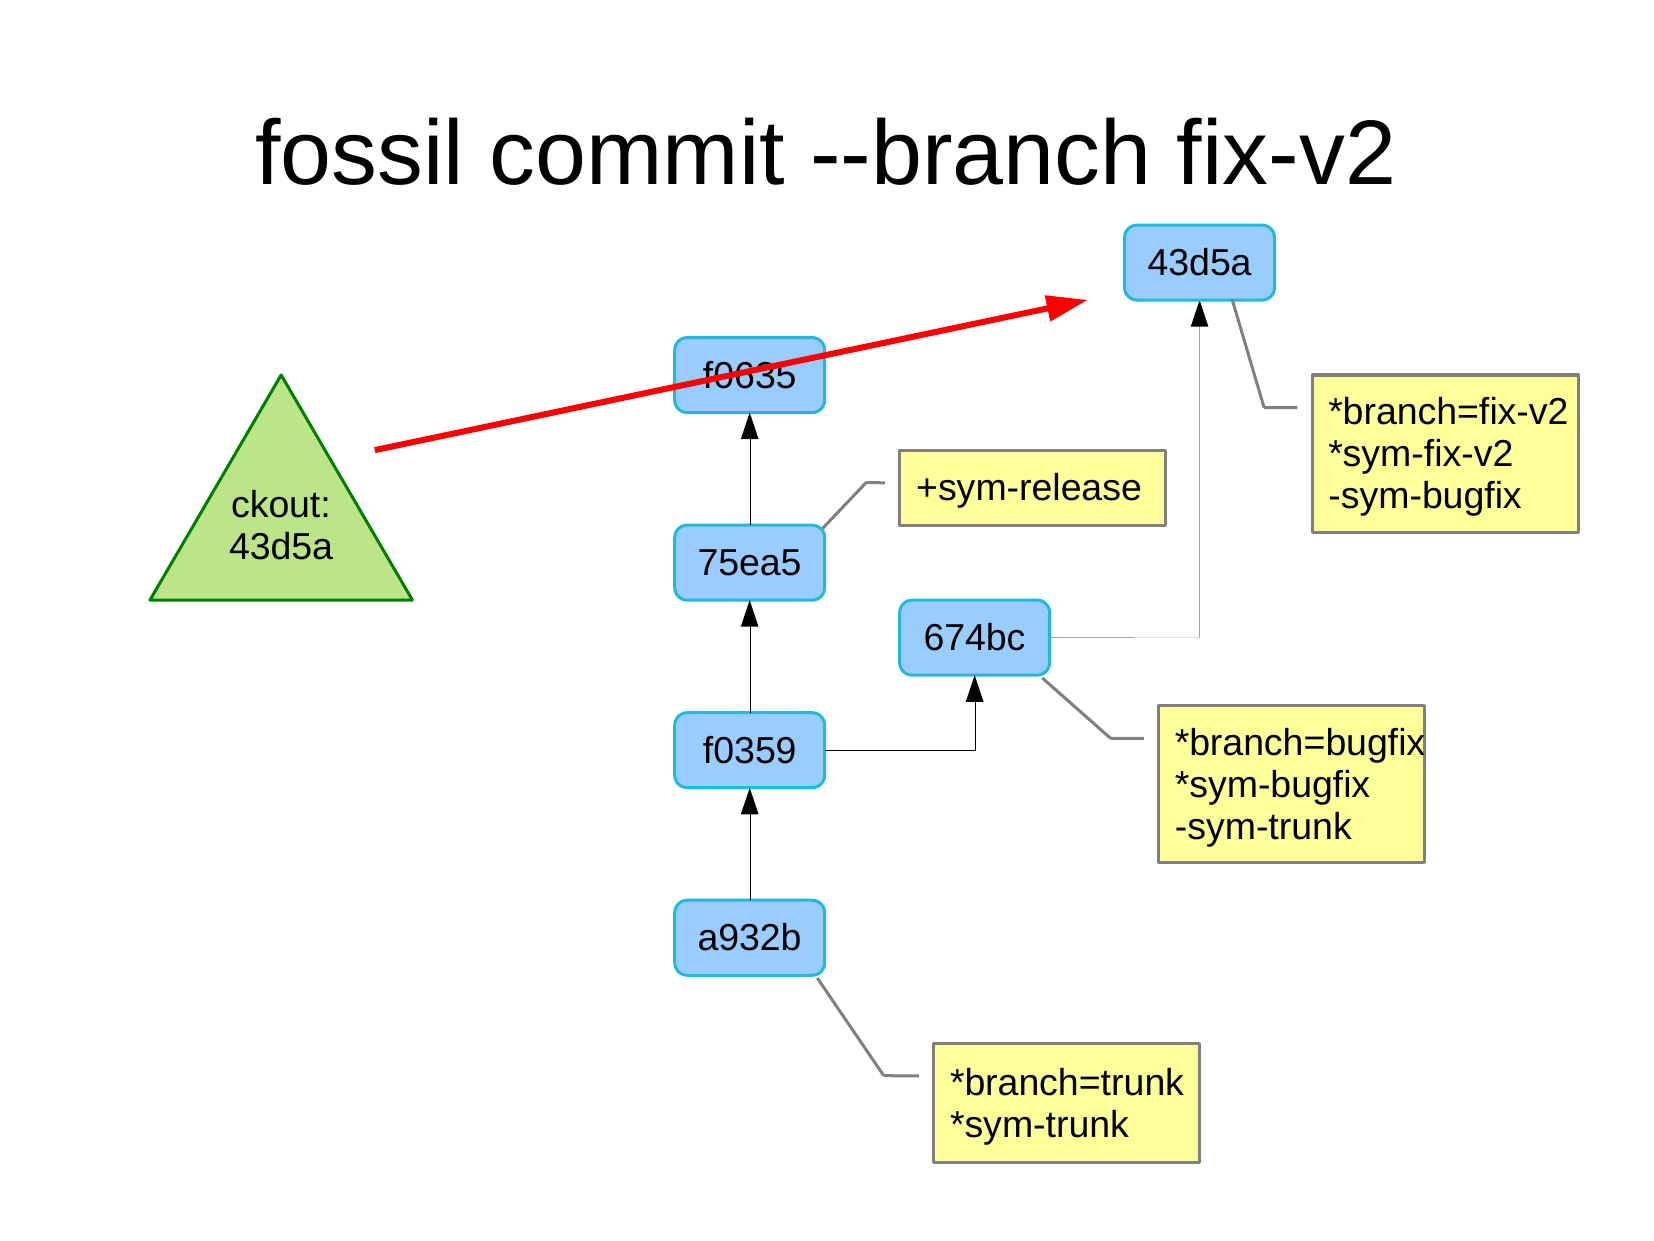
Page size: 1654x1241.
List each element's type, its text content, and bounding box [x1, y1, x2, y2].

text_box a932b [674, 900, 825, 976]
text_box 75ea5 [674, 525, 825, 601]
text_box +sym-release [900, 450, 1166, 525]
text_box 43d5a [1124, 225, 1275, 301]
text_box f0635 [674, 359, 825, 413]
text_box *branch=bugfix *sym-bugfix -sym-trunk [1159, 706, 1425, 863]
text_box f0635 [740, 375, 750, 386]
title fossil commit --branch fix-v2 [82, 49, 1571, 257]
text_box f0635 [674, 337, 825, 383]
text_box ckout: 43d5a [149, 375, 413, 601]
text_box *branch=trunk *sym-trunk [934, 1043, 1200, 1163]
text_box f0359 [674, 712, 825, 788]
text_box 674bc [899, 600, 1050, 676]
text_box *branch=fix-v2 *sym-fix-v2 -sym-bugfix [1312, 375, 1578, 532]
